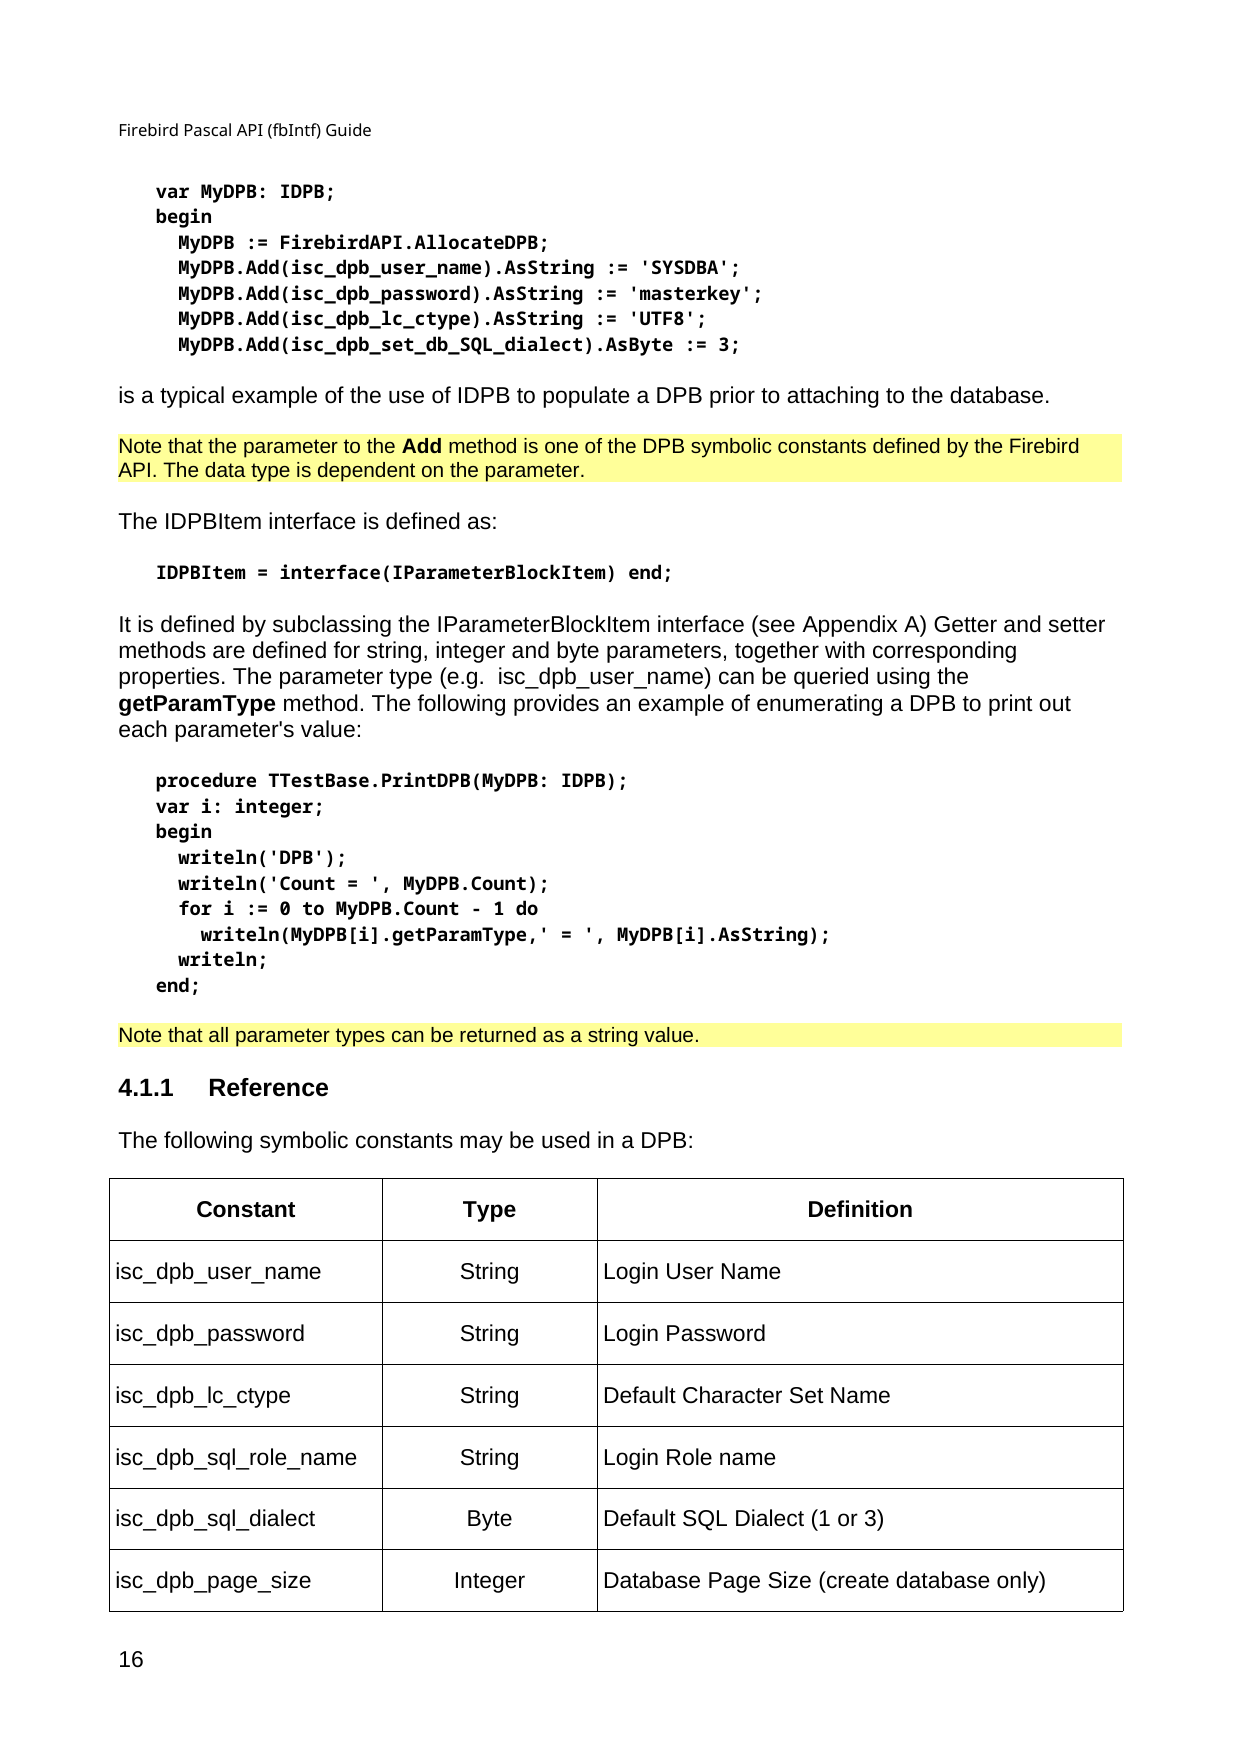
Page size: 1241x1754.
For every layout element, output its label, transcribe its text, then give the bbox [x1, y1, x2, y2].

table_cell Integer [383, 1550, 597, 1611]
text MyDPB.Add(isc_dpb_user_name).AsString := 'SYSDBA'; [156, 255, 1122, 280]
table_cell isc_dpb_password [110, 1303, 382, 1364]
table_cell isc_dpb_lc_ctype [110, 1365, 382, 1426]
text The IDPBItem interface is defined as: [118, 508, 1122, 534]
table_cell String [383, 1427, 597, 1487]
table_cell String [383, 1365, 597, 1426]
text for i := 0 to MyDPB.Count - 1 do [156, 895, 1122, 921]
table_cell Login Role name [598, 1427, 1123, 1487]
table_cell isc_dpb_page_size [110, 1550, 382, 1611]
text It is defined by subclassing the IParameterBlockItem interface (see Appendix A.) Getter and setter methods are defined for string, integer and byte parameters, together with corresponding properties. The parameter type (e.g. isc_dpb_user_name) can be queried using the getParamType method. The following provides an example of enumerating a DPB to print out each parameter's value: [118, 611, 1122, 742]
text begin [156, 204, 1122, 229]
text var i: integer; [156, 793, 1122, 819]
table_cell Byte [383, 1489, 597, 1549]
text MyDPB.Add(isc_dpb_lc_ctype).AsString := 'UTF8'; [156, 306, 1122, 331]
text procedure TTestBase.PrintDPB(MyDPB: IDPB); [156, 768, 1122, 793]
text writeln; [156, 946, 1122, 972]
text begin [156, 819, 1122, 844]
table_cell Default SQL Dialect (1 or 3) [598, 1489, 1123, 1549]
table_header Type [383, 1179, 597, 1240]
subtitle Reference [118, 1072, 1122, 1101]
table_cell Default Character Set Name [598, 1365, 1123, 1426]
table_header Definition [598, 1179, 1123, 1240]
text IDPBItem = interface(IParameterBlockItem) end; [156, 559, 1122, 585]
text writeln('Count = ', MyDPB.Count); [156, 870, 1122, 895]
text writeln(MyDPB[i].getParamType,' = ', MyDPB[i].AsString); [156, 921, 1122, 946]
table_cell isc_dpb_sql_dialect [110, 1489, 382, 1549]
table_cell Login User Name [598, 1241, 1123, 1302]
table_cell isc_dpb_sql_role_name [110, 1427, 382, 1487]
text end; [156, 972, 1122, 997]
text MyDPB.Add(isc_dpb_password).AsString := 'masterkey'; [156, 280, 1122, 306]
table_header Constant [110, 1179, 382, 1240]
table_cell String [383, 1241, 597, 1302]
table_cell Database Page Size (create database only) [598, 1550, 1123, 1611]
text is a typical example of the use of IDPB to populate a DPB prior to attaching to the database. [118, 382, 1122, 409]
text MyDPB.Add(isc_dpb_set_db_SQL_dialect).AsByte := 3; [156, 331, 1122, 357]
text Note that the parameter to the Add method is one of the DPB symbolic constants defined by the Firebird API. The data type is dependent on the parameter. [118, 434, 1122, 482]
text writeln('DPB'); [156, 844, 1122, 870]
table_cell Login Password [598, 1303, 1123, 1364]
text MyDPB := FirebirdAPI.AllocateDPB; [156, 229, 1122, 255]
table_cell String [383, 1303, 597, 1364]
text The following symbolic constants may be used in a DPB: [118, 1127, 1122, 1153]
text var MyDPB: IDPB; [156, 178, 1122, 204]
text Note that all parameter types can be returned as a string value. [118, 1023, 1122, 1047]
table_cell isc_dpb_user_name [110, 1241, 382, 1302]
